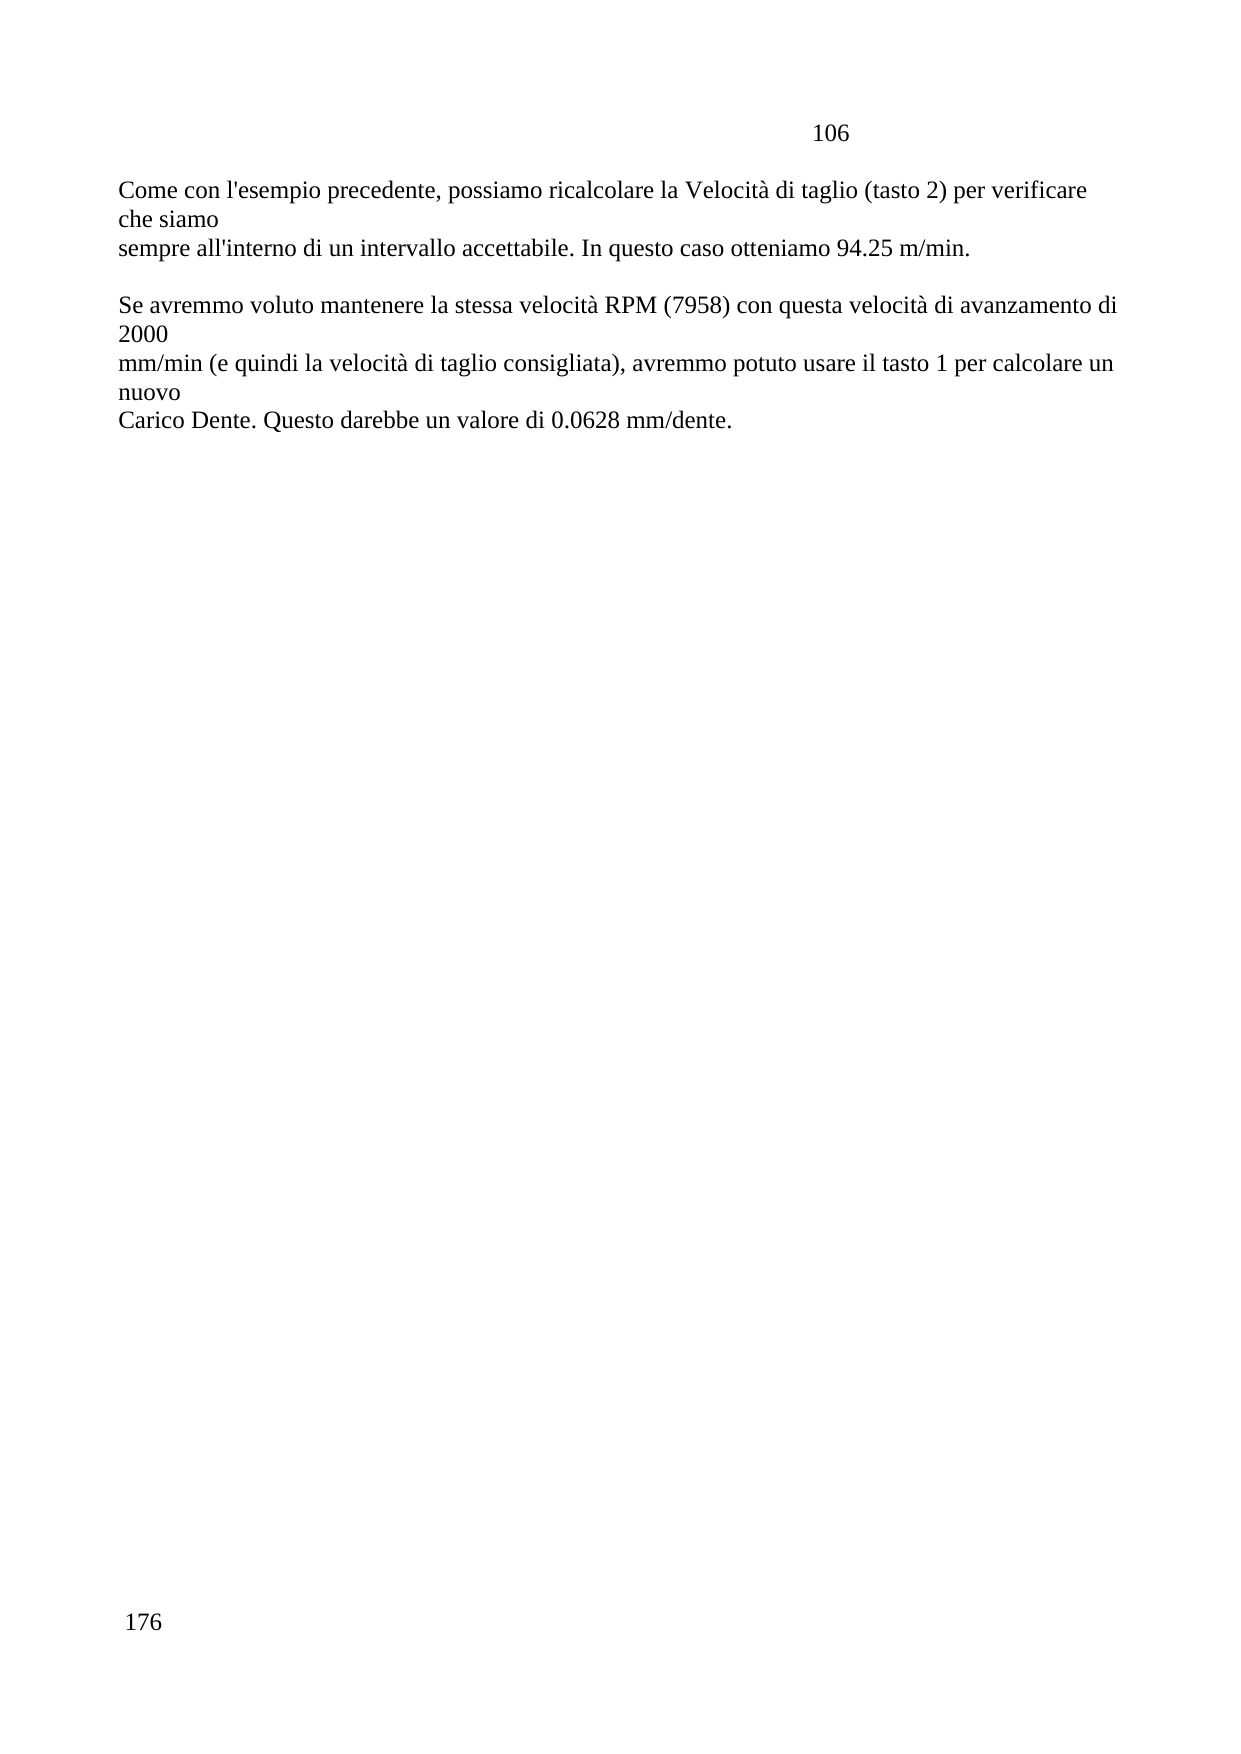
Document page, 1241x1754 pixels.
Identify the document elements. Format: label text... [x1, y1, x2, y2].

text 106 [118, 118, 1122, 147]
text Se avremmo voluto mantenere la stessa velocità RPM (7958) con questa velocità di avanzamento di 2000 [118, 291, 1122, 348]
text mm/min (e quindi la velocità di taglio consigliata), avremmo potuto usare il tasto 1 per calcolare un nuovo [118, 348, 1122, 406]
text sempre all'interno di un intervallo accettabile. In questo caso otteniamo 94.25 m/min. [118, 233, 1122, 262]
text Carico Dente. Questo darebbe un valore di 0.0628 mm/dente. [118, 406, 1122, 434]
text Come con l'esempio precedente, possiamo ricalcolare la Velocità di taglio (tasto 2) per verificare che siamo [118, 176, 1122, 233]
